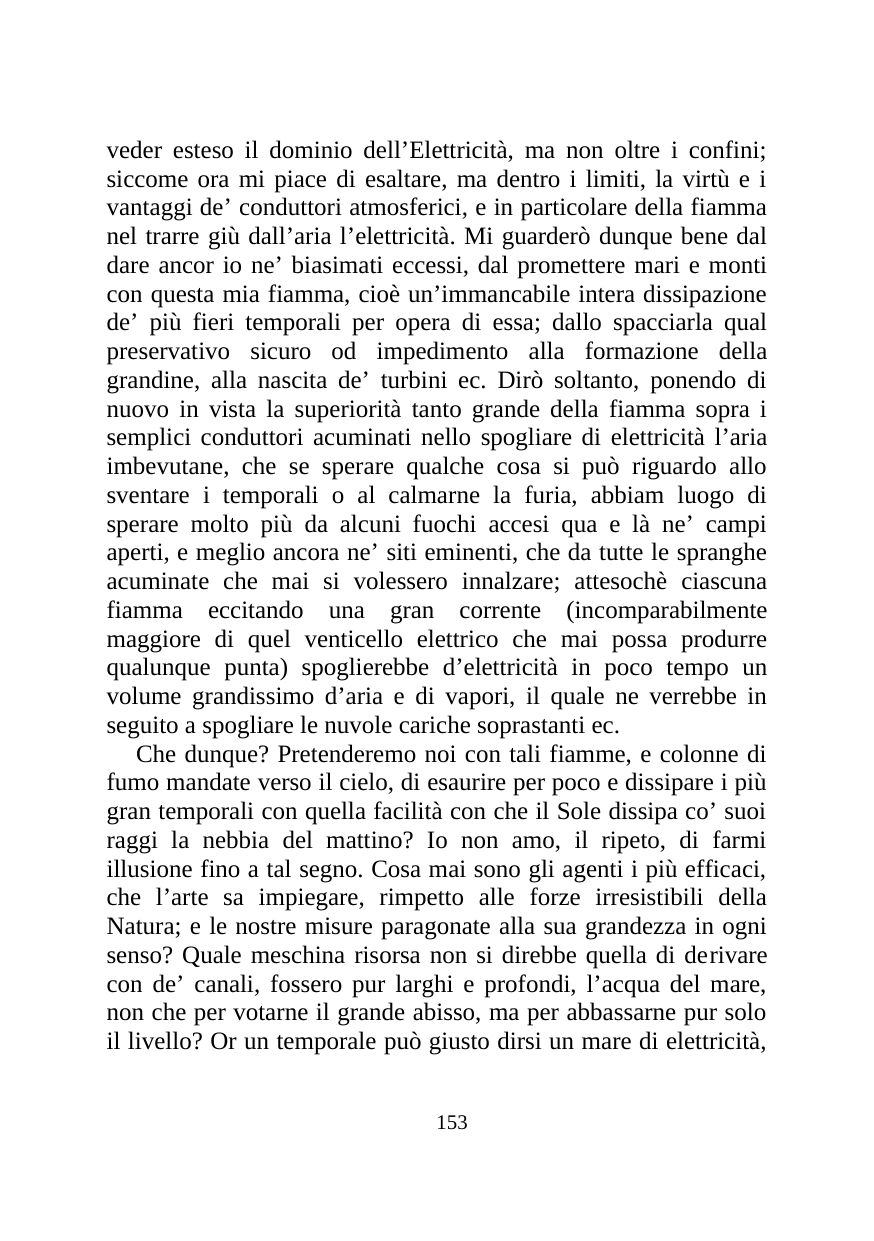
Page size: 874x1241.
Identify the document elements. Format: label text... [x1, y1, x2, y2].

text Che dunque? Pretenderemo noi con tali fiamme, e colonne di fumo mandate verso il cielo, di esaurire per poco e dissipare i più gran temporali con quella facilità con che il Sole dissipa co’ suoi raggi la nebbia del mattino? Io non amo, il ripeto, di farmi illusione fino a tal segno. Cosa mai sono gli agenti i più efficaci, che l’arte sa impiegare, rimpetto alle forze irresistibili della Natura; e le nostre misure paragonate alla sua grandezza in ogni senso? Quale meschina risorsa non si direbbe quella di derivare con de’ canali, fossero pur larghi e profondi, l’acqua del mare, non che per votarne il grande abisso, ma per abbassarne pur solo il livello? Or un temporale può giusto dirsi un mare di elettricità, [106, 739, 768, 1055]
text veder esteso il dominio dell’Elettricità, ma non oltre i confini; siccome ora mi piace di esaltare, ma dentro i limiti, la virtù e i vantaggi de’ conduttori atmosferici, e in particolare della fiamma nel trarre giù dall’aria l’elettricità. Mi guarderò dunque bene dal dare ancor io ne’ biasimati eccessi, dal promettere mari e monti con questa mia fiamma, cioè un’immancabile intera dissipazione de’ più fieri temporali per opera di essa; dallo spacciarla qual preservativo sicuro od impedimento alla formazione della grandine, alla nascita de’ turbini ec. Dirò soltanto, ponendo di nuovo in vista la superiorità tanto grande della fiamma sopra i semplici conduttori acuminati nello spogliare di elettricità l’aria imbevutane, che se sperare qualche cosa si può riguardo allo sventare i temporali o al calmarne la furia, abbiam luogo di sperare molto più da alcuni fuochi accesi qua e là ne’ campi aperti, e meglio ancora ne’ siti eminenti, che da tutte le spranghe acuminate che mai si volessero innalzare; attesochè ciascuna fiamma eccitando una gran corrente (incomparabilmente maggiore di quel venticello elettrico che mai possa produrre qualunque punta) spoglierebbe d’elettricità in poco tempo un volume grandissimo d’aria e di vapori, il quale ne verrebbe in seguito a spogliare le nuvole cariche soprastanti ec. [106, 135, 768, 739]
